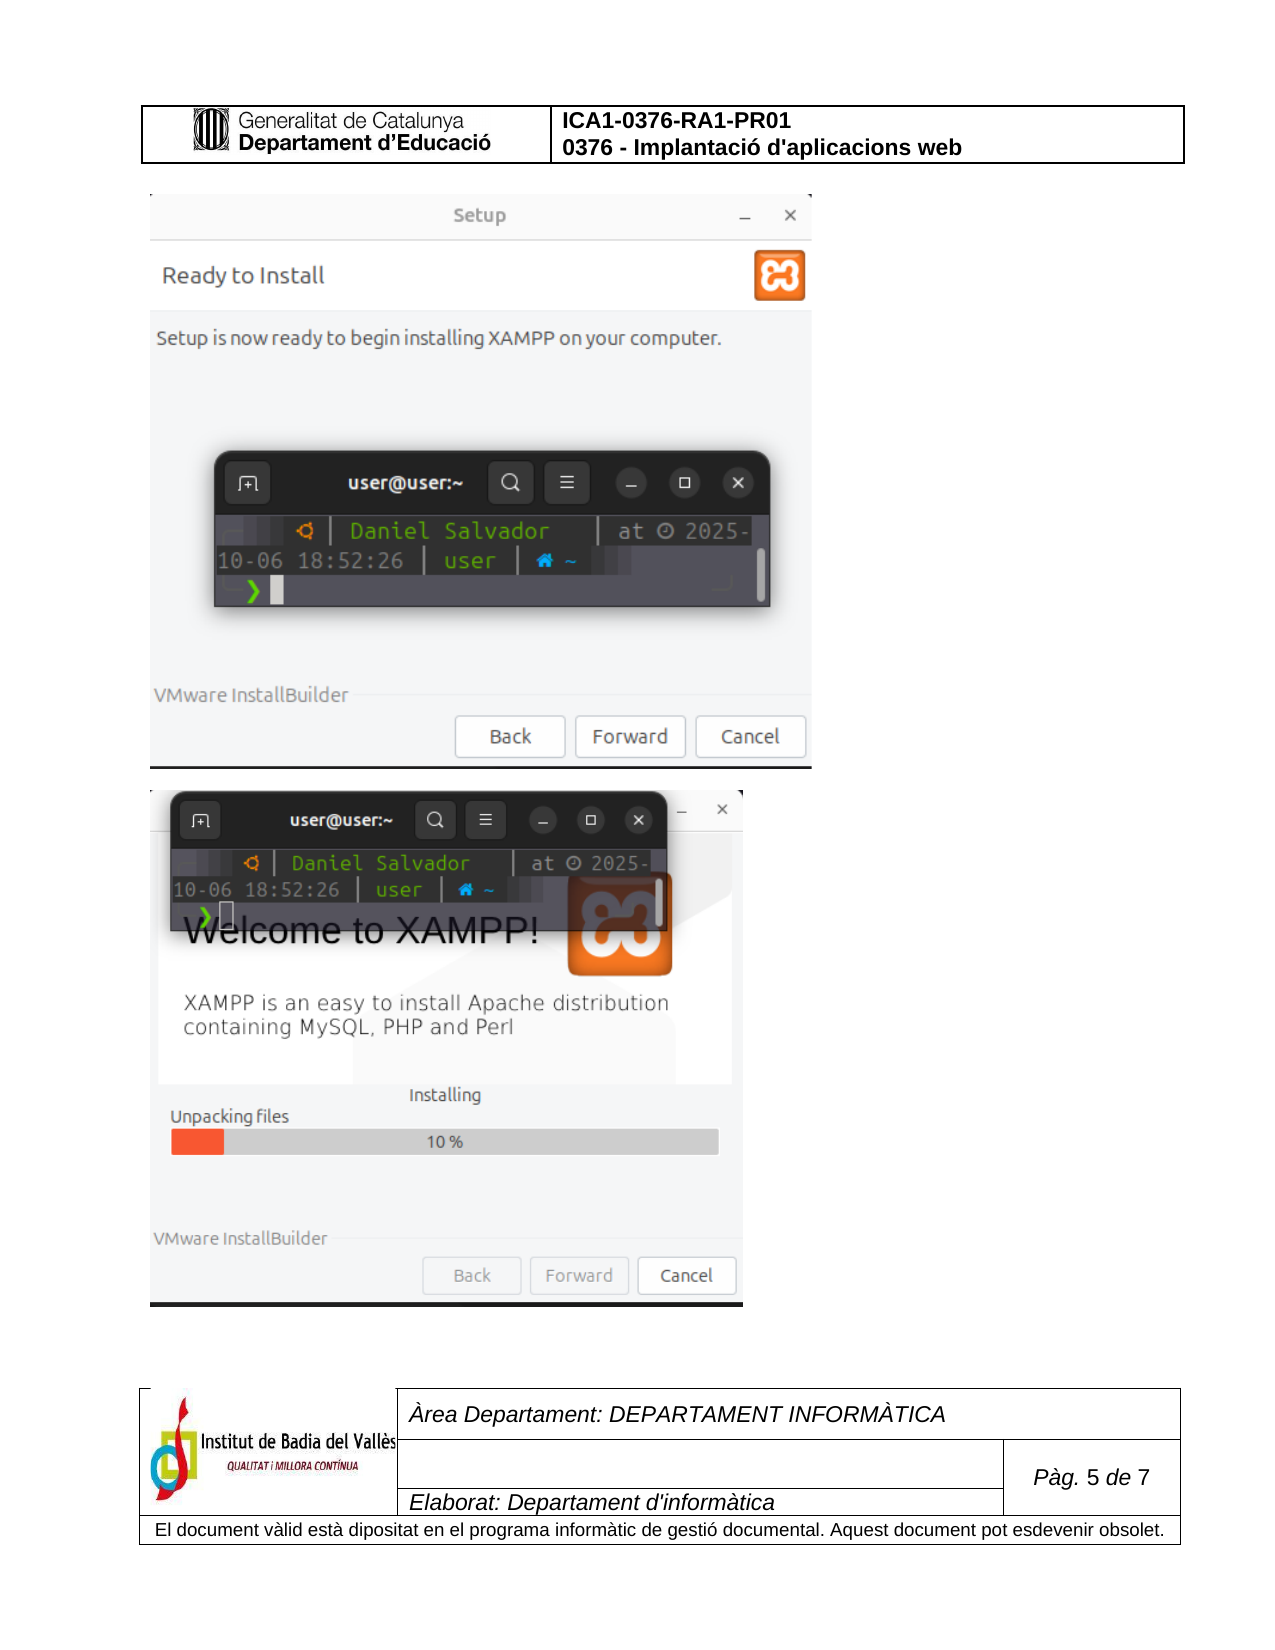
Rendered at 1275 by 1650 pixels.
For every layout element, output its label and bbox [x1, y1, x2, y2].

picture [150, 1388, 396, 1510]
picture [150, 194, 812, 769]
picture [193, 107, 491, 155]
picture [150, 790, 743, 1307]
